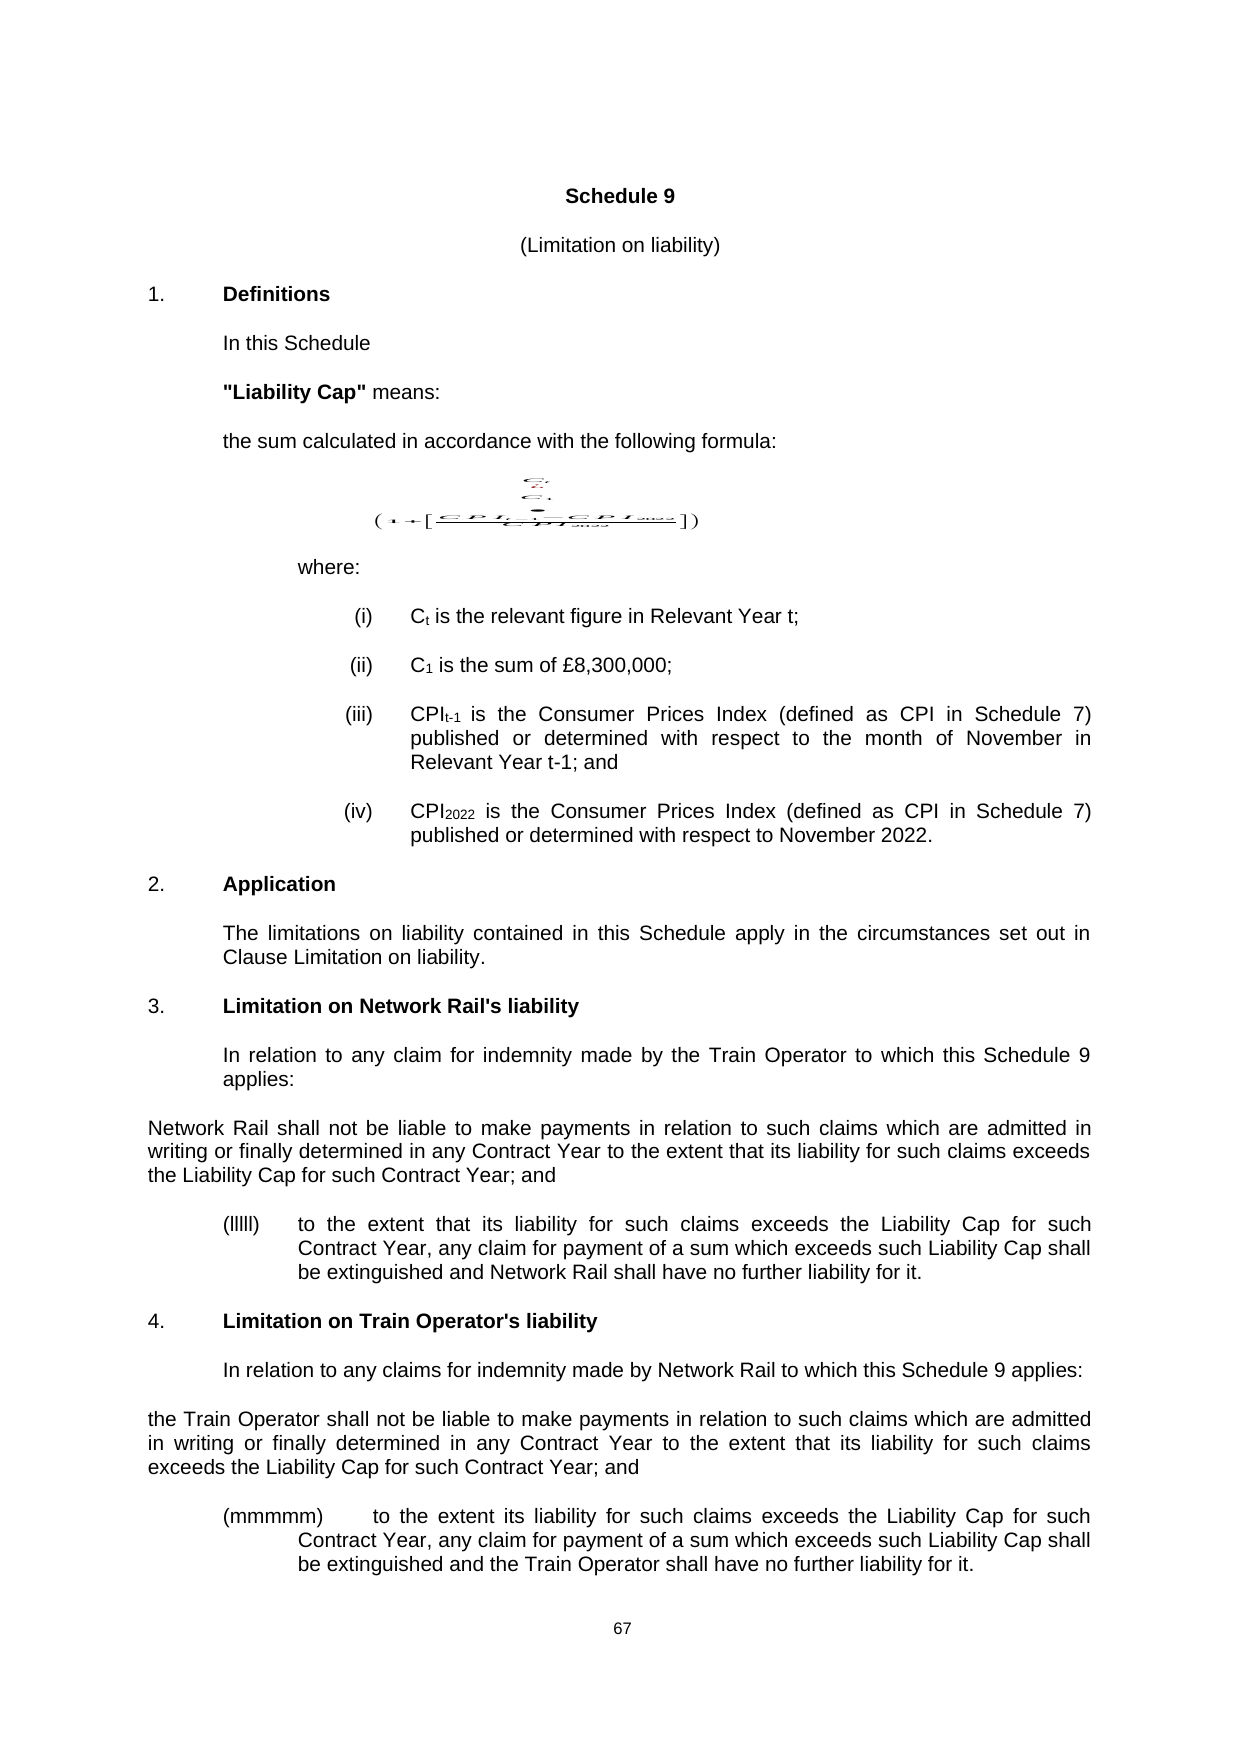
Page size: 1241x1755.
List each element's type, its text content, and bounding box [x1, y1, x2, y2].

list Definitions [148, 282, 1093, 306]
list Application [148, 872, 1093, 896]
text (Limitation on liability) [148, 233, 1093, 257]
list Limitation on Train Operator's liability [148, 1309, 1093, 1333]
subtitle the Train Operator shall not be liable to make payments in relation to such claims which are admitted in writing or finally determined in any Contract Year to the extent that its liability for such claims exceeds the Liability Cap for such Contract Year; and [148, 1407, 1093, 1479]
list C1 is the sum of £8,300,000; [373, 653, 1093, 677]
text In relation to any claim for indemnity made by the Train Operator to which this Schedule 9 applies: [223, 1042, 1093, 1090]
text the sum calculated in accordance with the following formula: [223, 429, 1093, 453]
text The limitations on liability contained in this Schedule apply in the circumstances set out in Clause 11.5. [223, 921, 1093, 968]
list CPIt-1 is the Consumer Prices Index (defined as CPI in Schedule 7) published or determined with respect to the month of November in Relevant Year t-1; and [373, 702, 1093, 774]
list Schedule 9 [148, 184, 1093, 208]
list CPI2022 is the Consumer Prices Index (defined as CPI in Schedule 7) published or determined with respect to November 2022. [373, 799, 1093, 847]
list Ct is the relevant figure in Relevant Year t; [373, 604, 1093, 628]
subtitle Network Rail shall not be liable to make payments in relation to such claims which are admitted in writing or finally determined in any Contract Year to the extent that its liability for such claims exceeds the Liability Cap for such Contract Year; and [148, 1115, 1093, 1187]
text In relation to any claims for indemnity made by Network Rail to which this Schedule 9 applies: [223, 1358, 1093, 1382]
list Limitation on Network Rail's liability [148, 993, 1093, 1017]
text where: [148, 555, 1093, 579]
text In this Schedule [223, 331, 1093, 355]
text "Liability Cap" means: [223, 380, 1093, 404]
subtitle to the extent that its liability for such claims exceeds the Liability Cap for such Contract Year, any claim for payment of a sum which exceeds such Liability Cap shall be extinguished and Network Rail shall have no further liability for it. [223, 1212, 1093, 1284]
subtitle to the extent its liability for such claims exceeds the Liability Cap for such Contract Year, any claim for payment of a sum which exceeds such Liability Cap shall be extinguished and the Train Operator shall have no further liability for it. [223, 1504, 1093, 1576]
